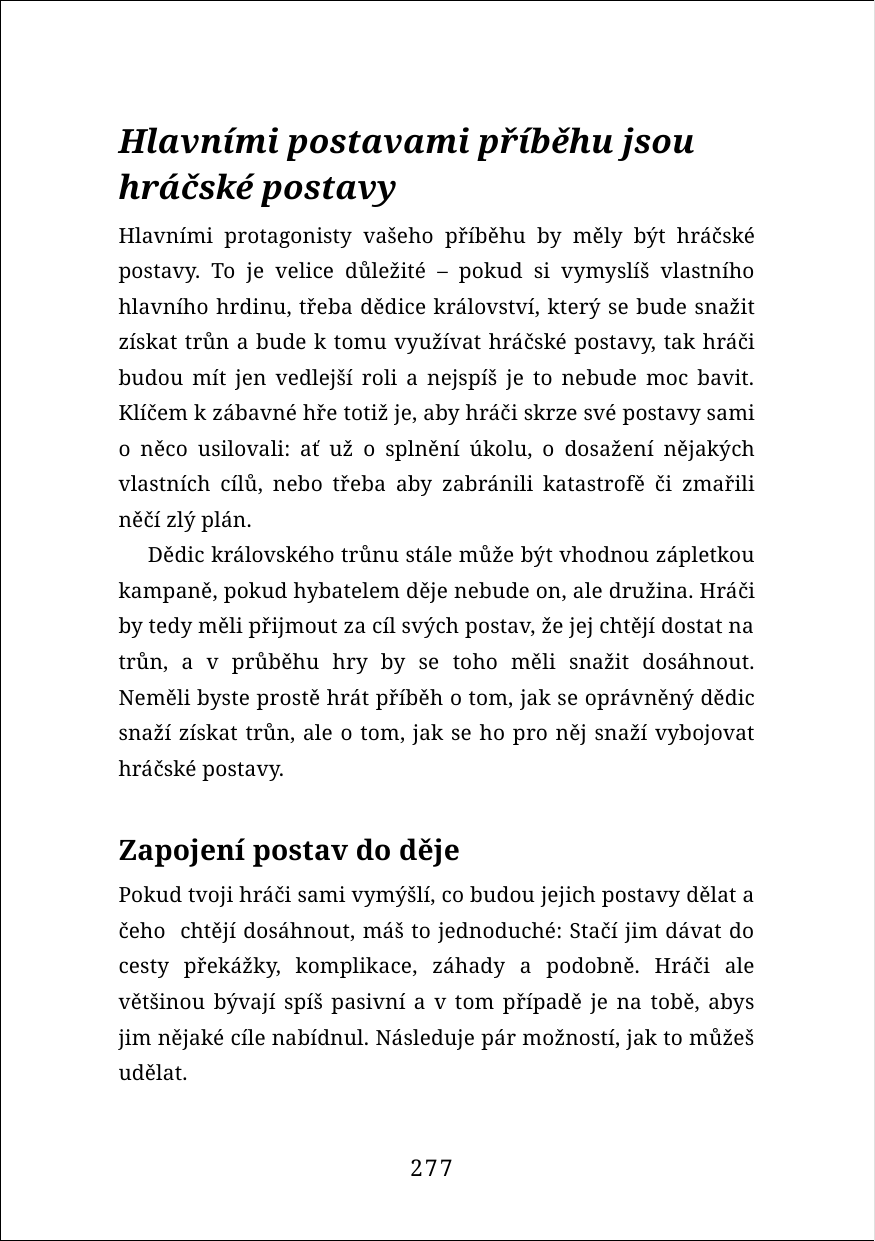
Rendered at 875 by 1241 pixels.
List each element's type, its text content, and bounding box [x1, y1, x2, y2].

subtitle Hlavními postavami příběhu jsou hráčské postavy [118, 118, 756, 209]
text Hlavními protagonisty vašeho příběhu by měly být hráčské postavy. To je velice důležité – pokud si vymyslíš vlastního hlavního hrdinu, třeba dědice království, který se bude snažit získat trůn a bude k tomu využívat hráčské postavy, tak hráči budou mít jen vedlejší roli a nejspíš je to nebude moc bavit. Klíčem k zábavné hře totiž je, aby hráči skrze své postavy sami o něco usilovali: ať už o splnění úkolu, o dosažení nějakých vlastních cílů, nebo třeba aby zabránili katastrofě či zmařili něčí zlý plán. Dědic královského trůnu stále může být vhodnou zápletkou kampaně, pokud hybatelem děje nebude on, ale družina. Hráči by tedy měli přijmout za cíl svých postav, že jej chtějí dostat na trůn, a v průběhu hry by se toho měli snažit dosáhnout. Neměli byste prostě hrát příběh o tom, jak se oprávněný dědic snaží získat trůn, ale o tom, jak se ho pro něj snaží vybojovat hráčské postavy. [118, 221, 756, 782]
subtitle Zapojení postav do děje [118, 831, 756, 869]
text Pokud tvoji hráči sami vymýšlí, co budou jejich postavy dělat a čeho chtějí dosáhnout, máš to jednoduché: Stačí jim dávat do cesty překážky, komplikace, záhady a podobně. Hráči ale většinou bývají spíš pasivní a v tom případě je na tobě, abys jim nějaké cíle nabídnul. Následuje pár možností, jak to můžeš udělat. [118, 881, 756, 1087]
